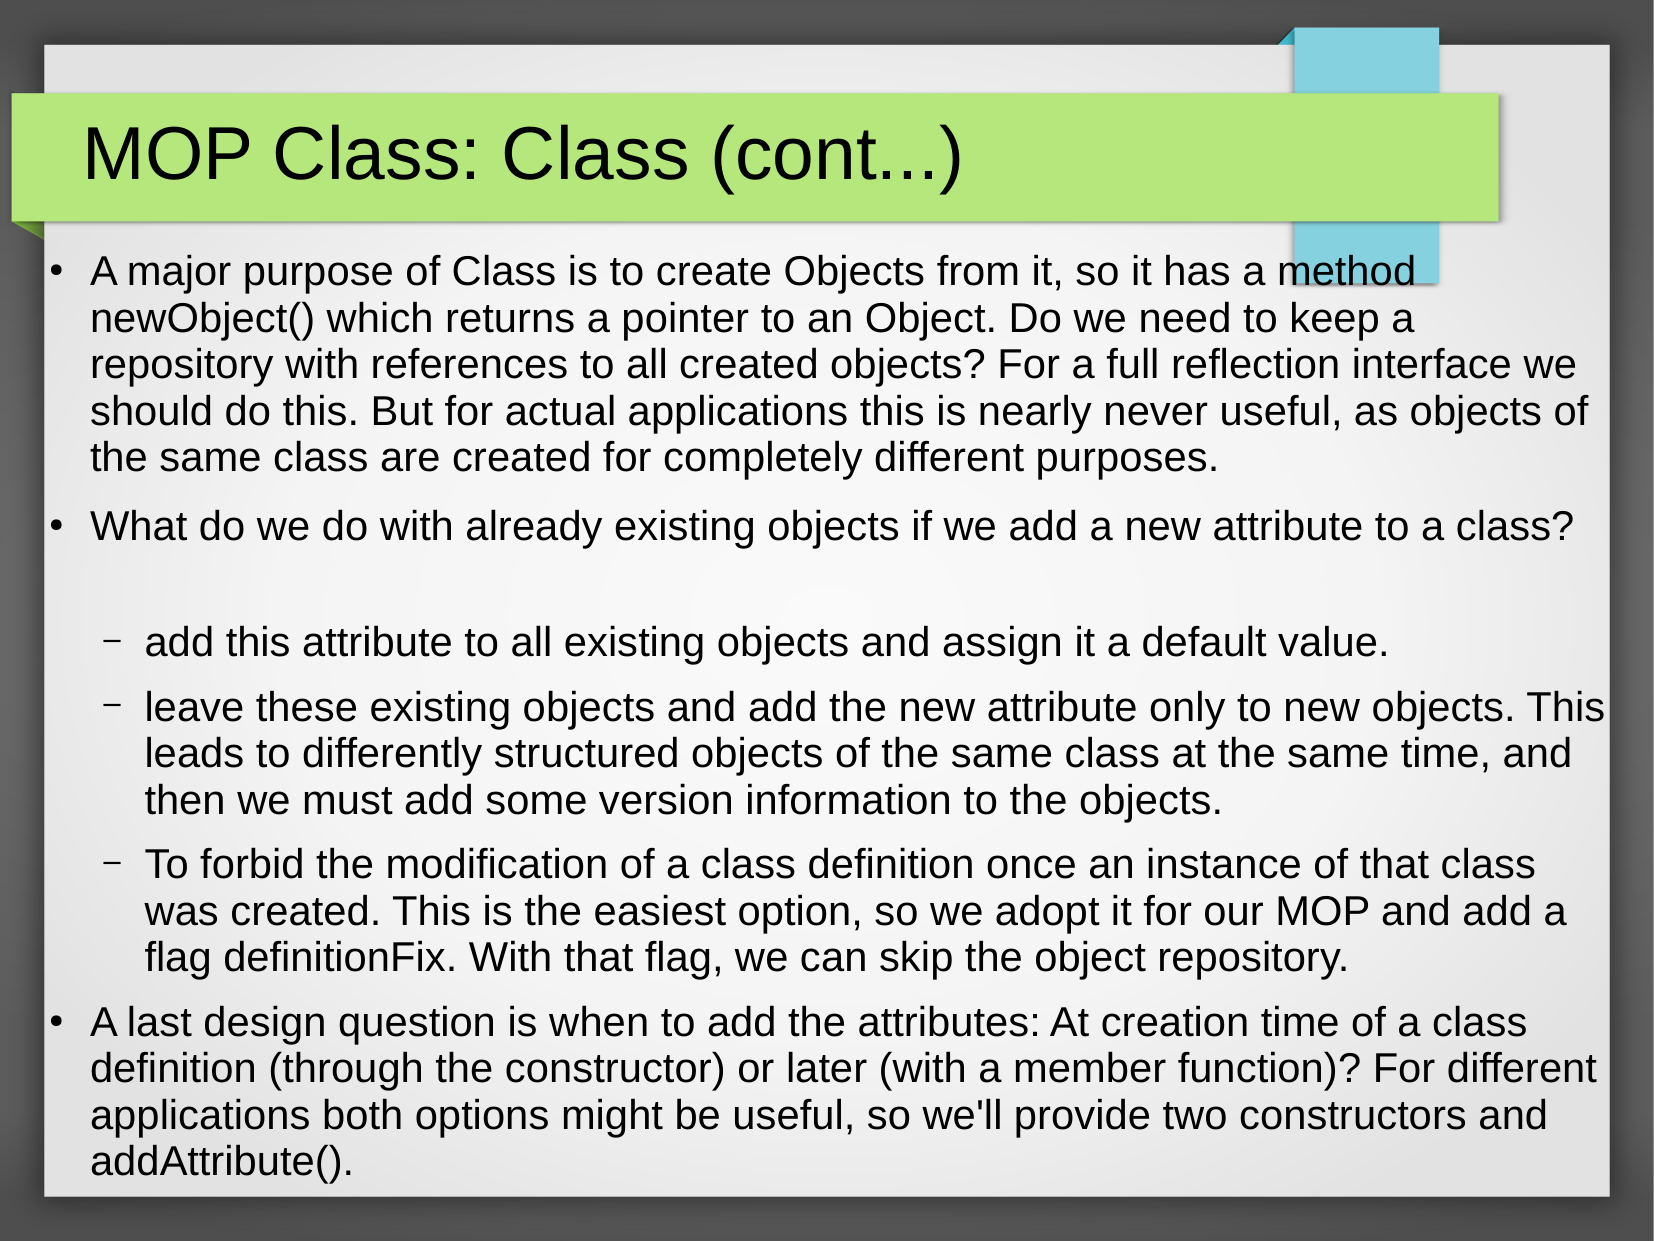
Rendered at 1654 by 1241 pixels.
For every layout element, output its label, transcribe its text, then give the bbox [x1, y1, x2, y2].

list A major purpose of Class is to create Objects from it, so it has a method newObject() which returns a pointer to an Object. Do we need to keep a repository with references to all created objects? For a full reflection interface we should do this. But for actual applications this is nearly never useful, as objects of the same class are created for completely different purposes. What do we do with already existing objects if we add a new attribute to a class? add this attribute to all existing objects and assign it a default value. leave these existing objects and add the new attribute only to new objects. This leads to differently structured objects of the same class at the same time, and then we must add some version information to the objects. To forbid the modification of a class definition once an instance of that class was created. This is the easiest option, so we adopt it for our MOP and add a flag definitionFix. With that flag, we can skip the object repository. A last design question is when to add the attributes: At creation time of a class definition (through the constructor) or later (with a member function)? For different applications both options might be useful, so we'll provide two constructors and addAttribute(). [35, 248, 1607, 1193]
picture [0, 0, 1654, 1241]
title MOP Class: Class (cont...) [82, 94, 1264, 213]
